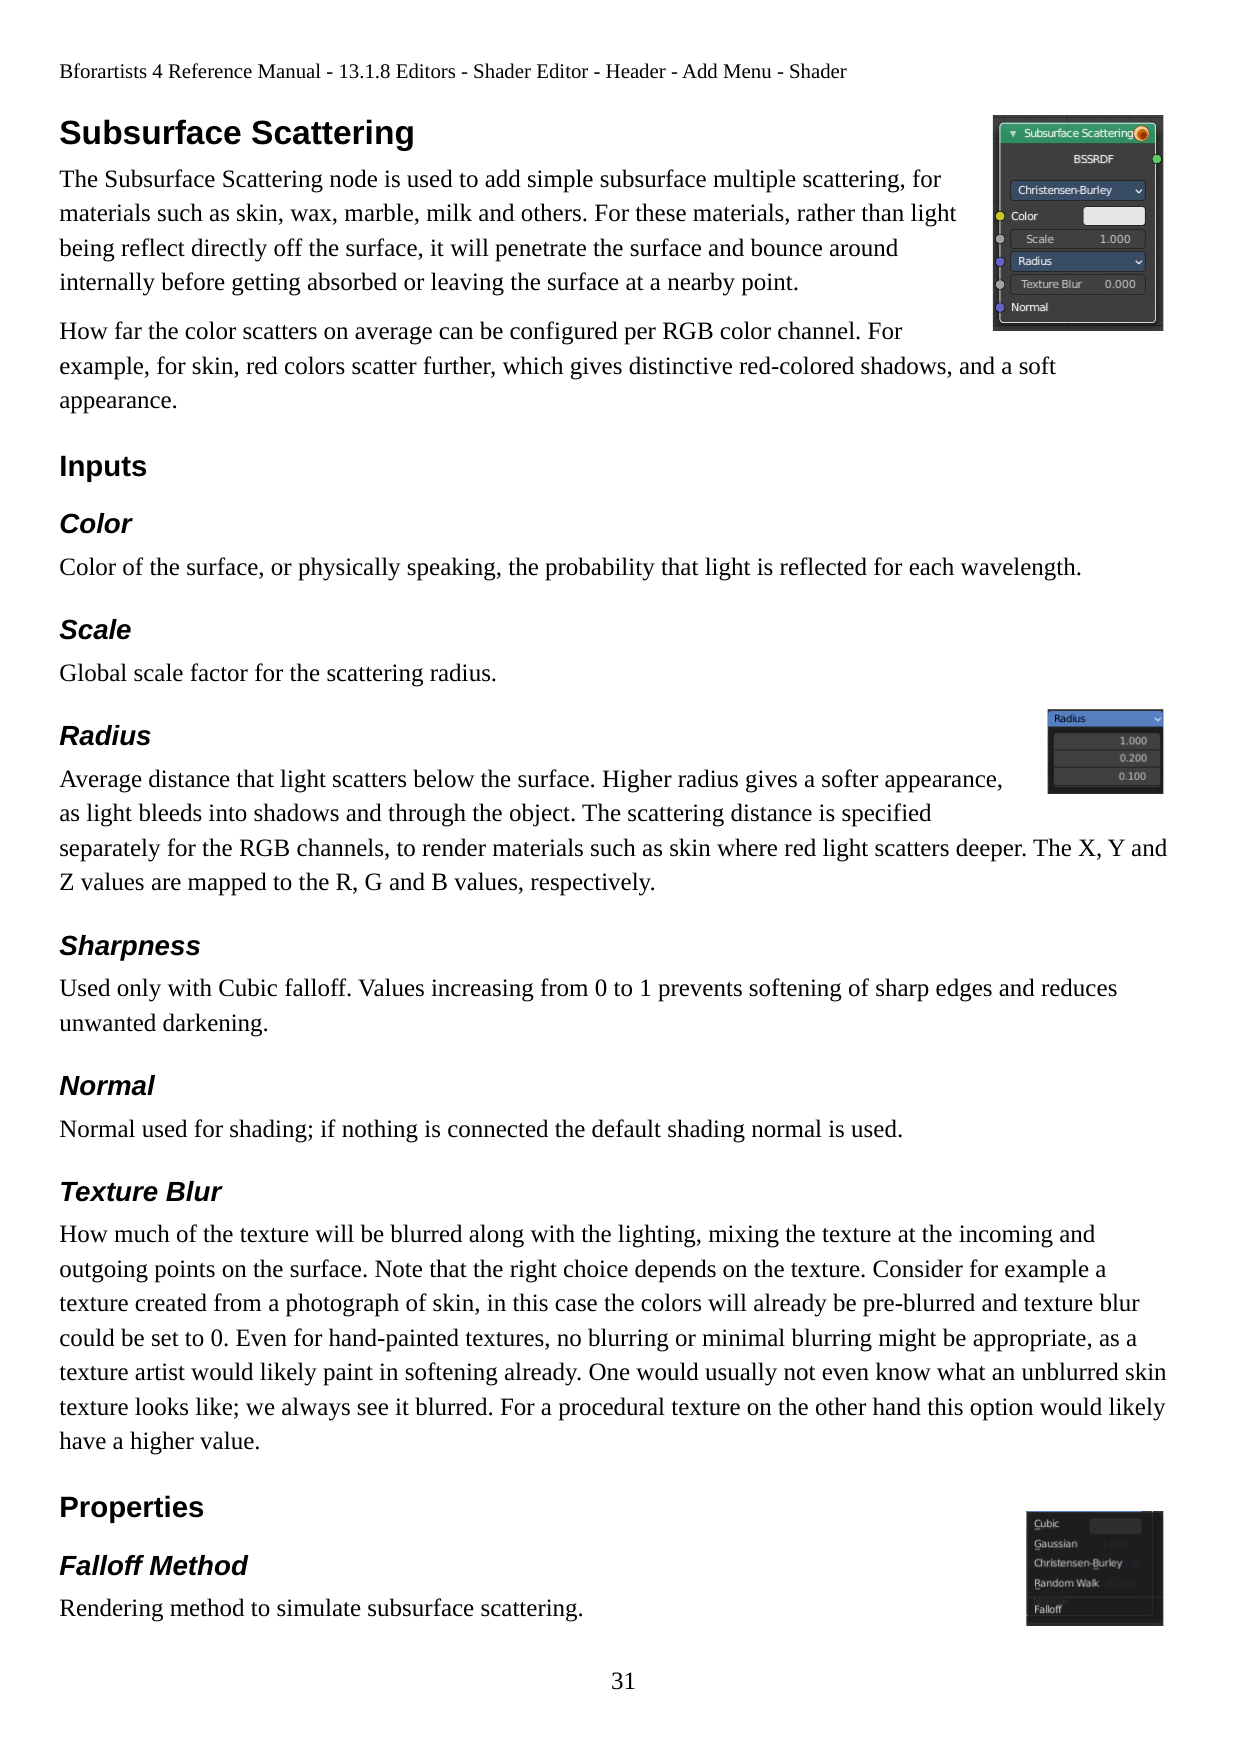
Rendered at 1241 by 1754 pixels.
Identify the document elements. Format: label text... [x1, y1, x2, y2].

subtitle Scale [59, 613, 1181, 645]
subtitle Color [59, 508, 1181, 539]
text How much of the texture will be blurred along with the lighting, mixing the texture at the incoming and outgoing points on the surface. Note that the right choice depends on the texture. Consider for example a texture created from a photograph of skin, in this case the colors will already be pre-blurred and texture blur could be set to 0. Even for hand-painted textures, no blurring or minimal blurring might be appropriate, as a texture artist would likely paint in softening already. One would usually not even know what an unblurred skin texture looks like; we always see it blurred. For a procedural texture on the other hand this option would likely have a higher value. [59, 1219, 1181, 1455]
picture [1047, 709, 1164, 794]
subtitle Falloff Method [59, 1549, 1026, 1581]
text Rendering method to simulate subsurface scattering. [59, 1593, 1026, 1622]
text How far the color scatters on average can be configured per RGB color channel. For example, for skin, red colors scatter further, which gives distinctive red-colored shadows, and a soft appearance. [59, 316, 1181, 414]
text The Subsurface Scattering node is used to add simple subsurface multiple scattering, for materials such as skin, wax, marble, milk and others. For these materials, rather than light being reflect directly off the surface, it will penetrate the surface and bounce around internally before getting absorbed or leaving the surface at a nearby point. [59, 164, 992, 296]
text Average distance that light scatters below the surface. Higher radius gives a softer appearance, as light bleeds into shadows and through the object. The scattering distance is specified separately for the RGB channels, to render materials such as skin where red light scatters deeper. The X, Y and Z values are mapped to the R, G and B values, respectively. [59, 764, 1181, 896]
text Used only with Cubic falloff. Values increasing from 0 to 1 prevents softening of sharp edges and reduces unwanted darkening. [59, 973, 1181, 1036]
subtitle [1164, 719, 1181, 751]
subtitle Texture Blur [59, 1175, 1181, 1207]
text Global scale factor for the scattering radius. [59, 658, 1181, 687]
subtitle Properties [59, 1490, 1181, 1524]
subtitle Sharpness [59, 929, 1181, 961]
subtitle Normal [59, 1069, 1181, 1101]
subtitle Subsurface Scattering [59, 113, 1181, 151]
text Color of the surface, or physically speaking, the probability that light is reflected for each wavelength. [59, 552, 1181, 581]
subtitle Inputs [59, 449, 1181, 483]
subtitle [1164, 1549, 1181, 1581]
subtitle Radius [59, 719, 1047, 751]
picture [1026, 1511, 1164, 1626]
picture [992, 115, 1164, 331]
text Normal used for shading; if nothing is connected the default shading normal is used. [59, 1114, 1181, 1142]
